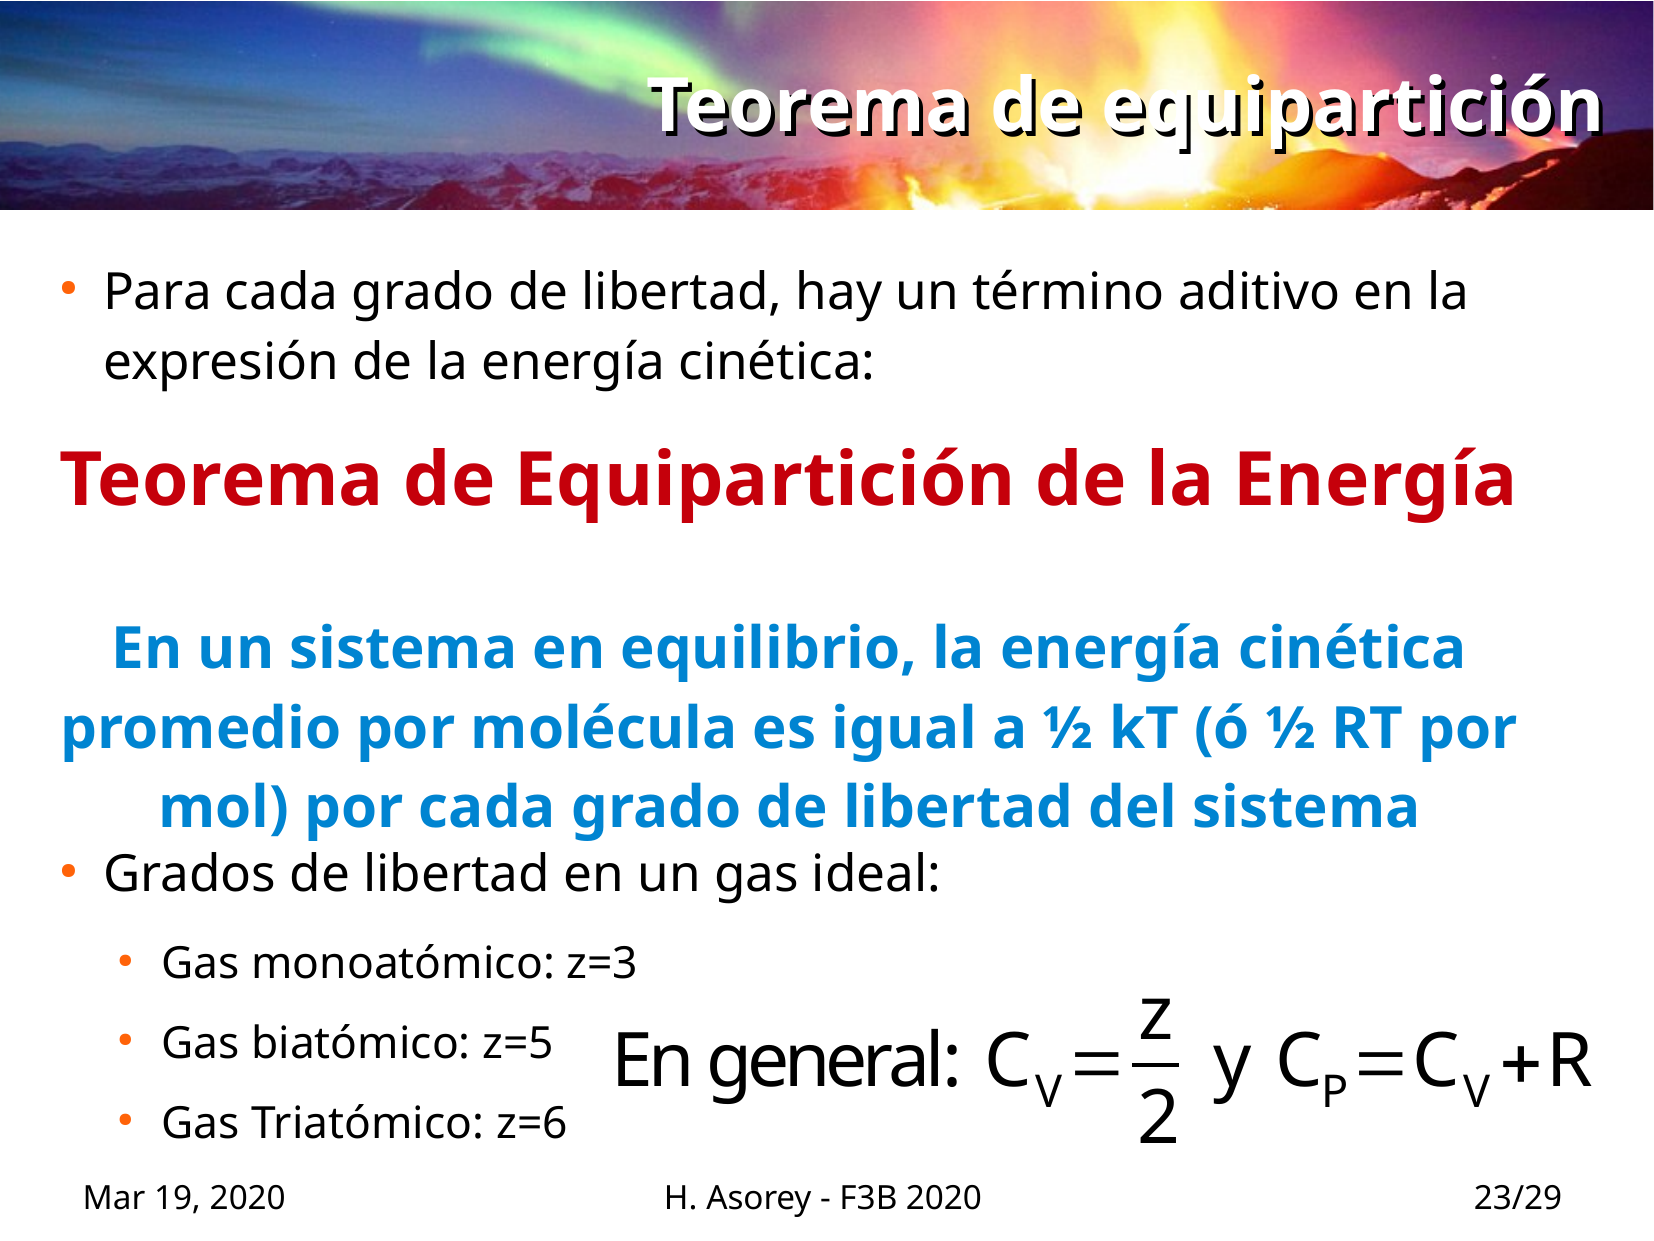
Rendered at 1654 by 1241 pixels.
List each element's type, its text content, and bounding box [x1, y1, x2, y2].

text_box Teorema de Equipartición de la Energía En un sistema en equilibrio, la energía cinética promedio por molécula es igual a ½ kT (ó ½ RT por mol) por cada grado de libertad del sistema [45, 417, 1644, 808]
list Para cada grado de libertad, hay un término aditivo en la expresión de la energía cinética: Grados de libertad en un gas ideal: Gas monoatómico: z=3 Gas biatómico: z=5 Gas Triatómico: z=6 [45, 808, 1606, 1156]
picture [0, 1, 1654, 210]
list Para cada grado de libertad, hay un término aditivo en la expresión de la energía cinética: Grados de libertad en un gas ideal: Gas monoatómico: z=3 Gas biatómico: z=5 Gas Triatómico: z=6 [45, 255, 1606, 417]
chart [605, 967, 1601, 1162]
title Teorema de equipartición [45, 15, 1606, 191]
